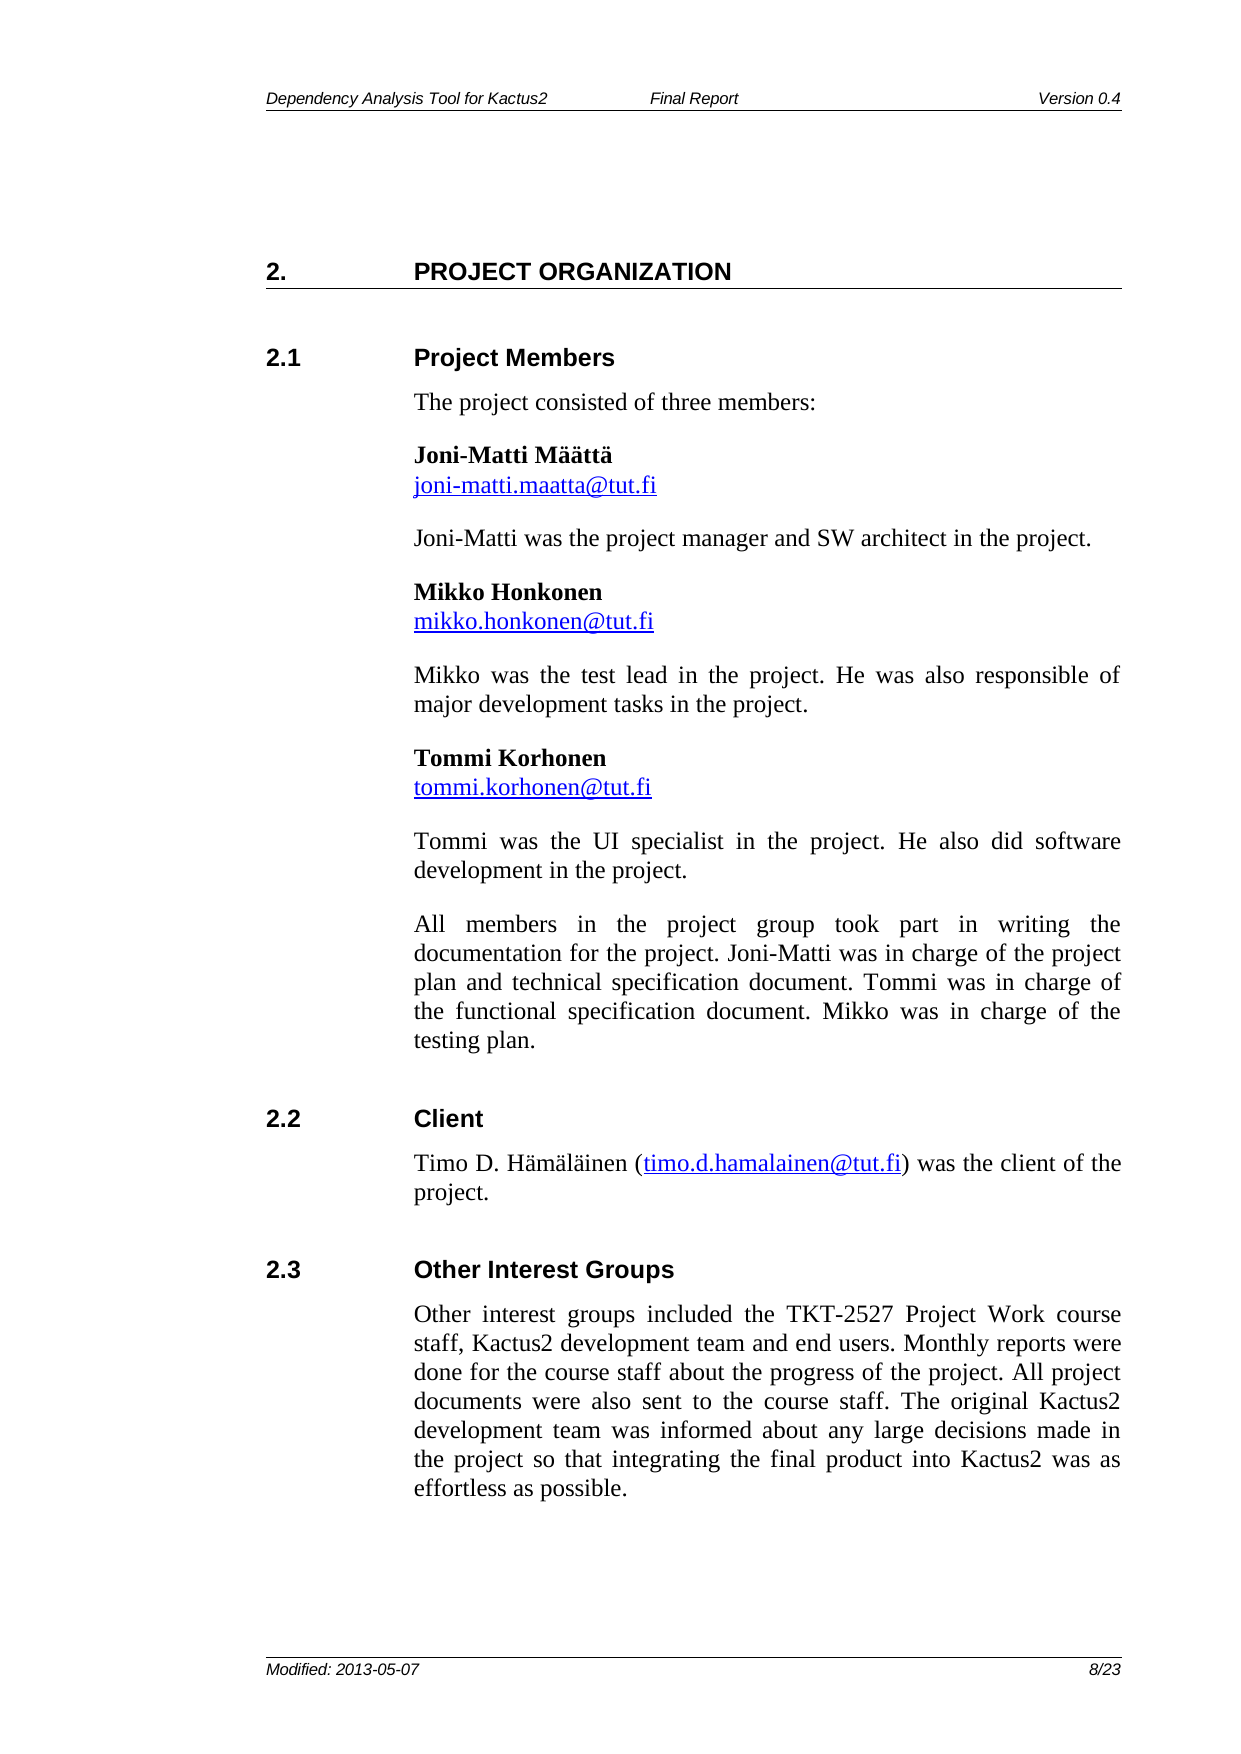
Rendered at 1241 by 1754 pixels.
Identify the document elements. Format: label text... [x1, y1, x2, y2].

text Joni-Matti was the project manager and SW architect in the project. [413, 523, 1122, 552]
text Tommi was the UI specialist in the project. He also did software development in the project. [413, 826, 1122, 884]
subtitle Project Organization [266, 257, 1122, 288]
subtitle Other Interest Groups [266, 1255, 1122, 1284]
text All members in the project group took part in writing the documentation for the project. Joni-Matti was in charge of the project plan and technical specification document. Tommi was in charge of the functional specification document. Mikko was in charge of the testing plan. [413, 909, 1122, 1054]
subtitle Client [266, 1104, 1122, 1133]
text Other interest groups included the TKT-2527 Project Work course staff, Kactus2 development team and end users. Monthly reports were done for the course staff about the progress of the project. All project documents were also sent to the course staff. The original Kactus2 development team was informed about any large decisions made in the project so that integrating the final product into Kactus2 was as effortless as possible. [413, 1299, 1122, 1502]
text Mikko was the test lead in the project. He was also responsible of major development tasks in the project. [413, 660, 1122, 718]
text Mikko Honkonen mikko.honkonen@tut.fi [413, 577, 1122, 635]
text Tommi Korhonen tommi.korhonen@tut.fi [413, 743, 1122, 801]
text Joni-Matti Määttä joni-matti.maatta@tut.fi [413, 440, 1122, 498]
subtitle Project Members [266, 343, 1122, 372]
text Timo D. Hämäläinen (timo.d.hamalainen@tut.fi) was the client of the project. [413, 1147, 1122, 1206]
text The project consisted of three members: [413, 387, 1122, 416]
